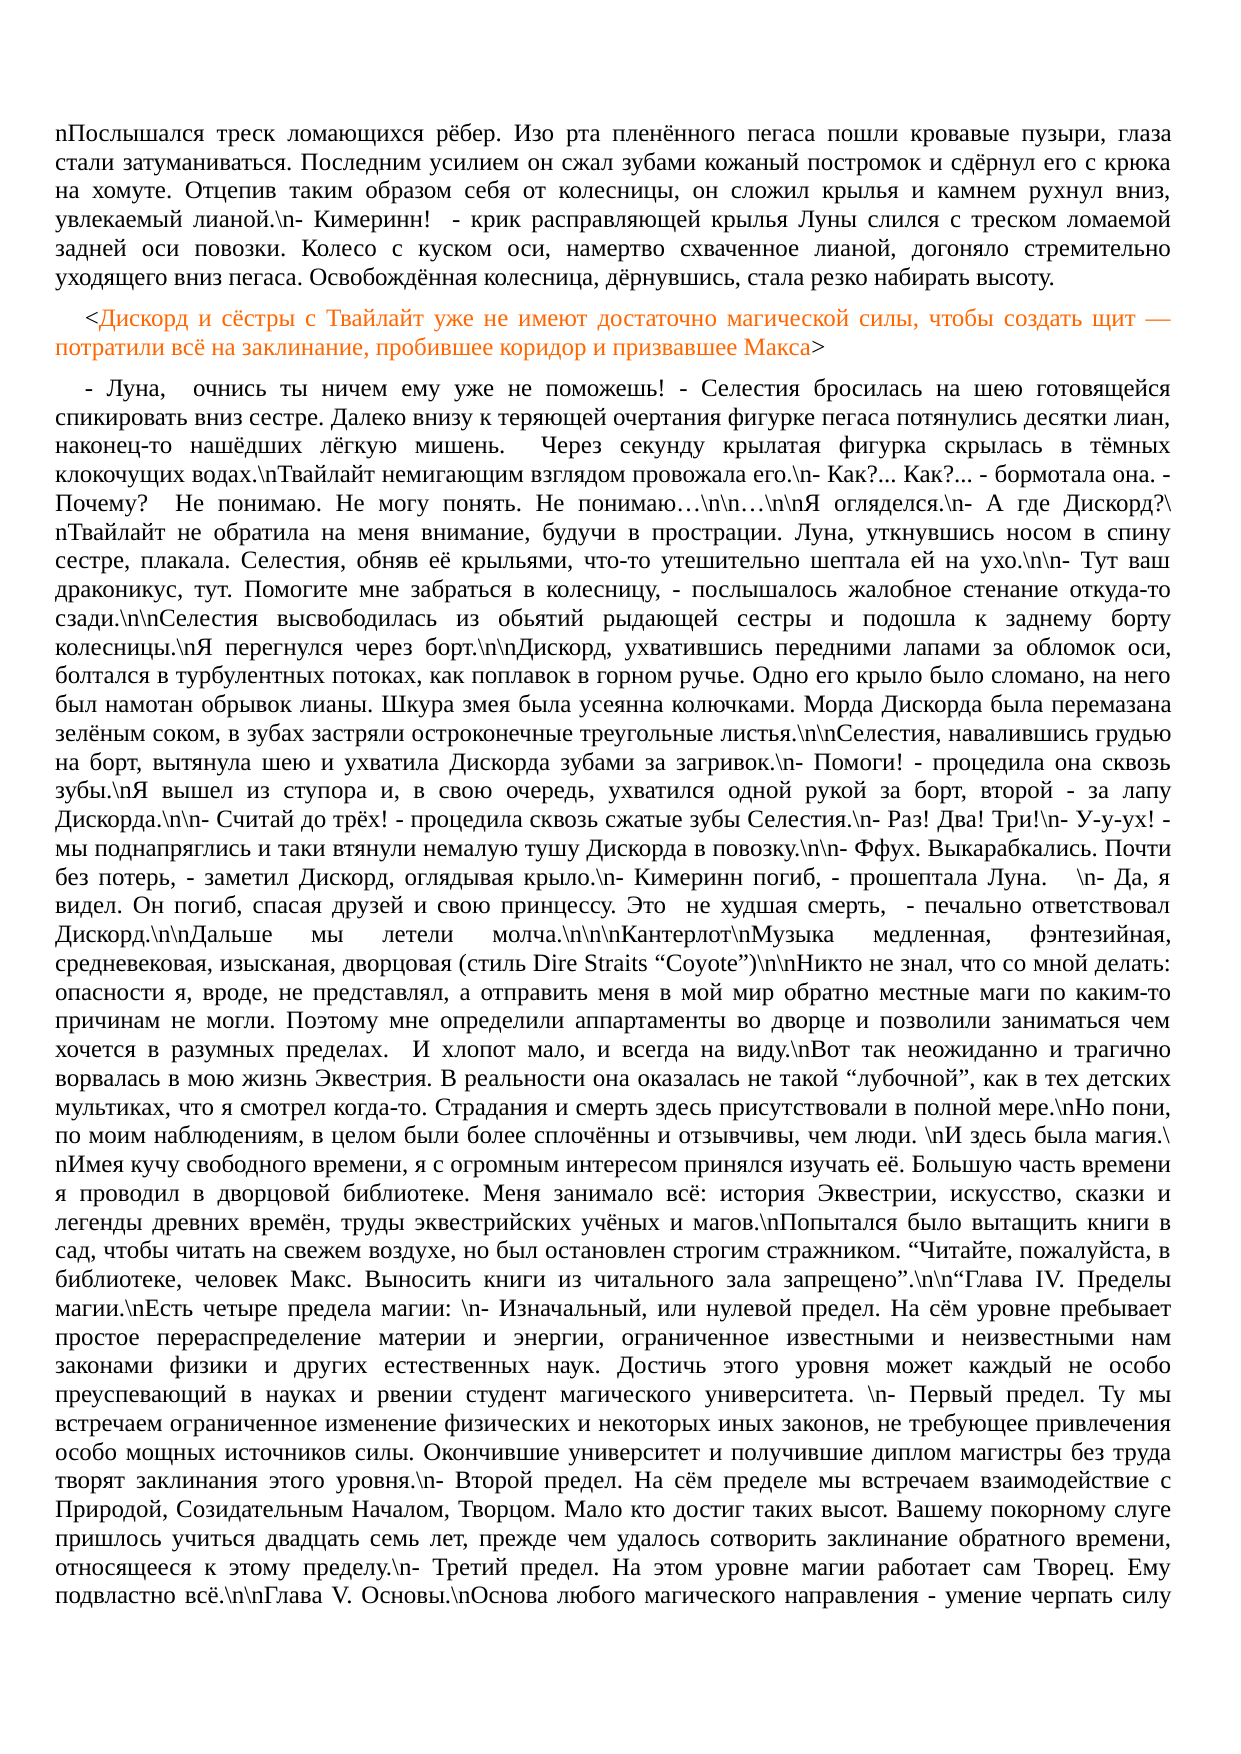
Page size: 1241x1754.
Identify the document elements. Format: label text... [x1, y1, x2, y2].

text <Дискорд и сёстры с Твайлайт уже не имеют достаточно магической силы, чтобы создать щит — потратили всё на заклинание, пробившее коридор и призвавшее Макса> [55, 303, 1172, 361]
text - Луна, очнись ты ничем ему уже не поможешь! - Селестия бросилась на шею готовящейся спикировать вниз сестре. Далеко внизу к теряющей очертания фигурке пегаса потянулись десятки лиан, наконец-то нашёдших лёгкую мишень. Через секунду крылатая фигурка скрылась в тёмных клокочущих водах.\nТвайлайт немигающим взглядом провожала его.\n- Как?... Как?... - бормотала она. - Почему? Не понимаю. Не могу понять. Не понимаю…\n\n…\n\nЯ огляделся.\n- А где Дискорд?\nТвайлайт не обратила на меня внимание, будучи в прострации. Луна, уткнувшись носом в спину сестре, плакала. Селестия, обняв её крыльями, что-то утешительно шептала ей на ухо.\n\n- Тут ваш драконикус, тут. Помогите мне забраться в колесницу, - послышалось жалобное стенание откуда-то сзади.\n\nСелестия высвободилась из обьятий рыдающей сестры и подошла к заднему борту колесницы.\nЯ перегнулся через борт.\n\nДискорд, ухватившись передними лапами за обломок оси, болтался в турбулентных потоках, как поплавок в горном ручье. Одно его крыло было сломано, на него был намотан обрывок лианы. Шкура змея была усеянна колючками. Морда Дискорда была перемазана зелёным соком, в зубах застряли остроконечные треугольные листья.\n\nСелестия, навалившись грудью на борт, вытянула шею и ухватила Дискорда зубами за загривок.\n- Помоги! - процедила она сквозь зубы.\nЯ вышел из ступора и, в свою очередь, ухватился одной рукой за борт, второй - за лапу Дискорда.\n\n- Считай до трёх! - процедила сквозь сжатые зубы Селестия.\n- Раз! Два! Три!\n- У-у-ух! - мы поднапряглись и таки втянули немалую тушу Дискорда в повозку.\n\n- Ффух. Выкарабкались. Почти без потерь, - заметил Дискорд, оглядывая крыло.\n- Кимеринн погиб, - прошептала Луна. \n- Да, я видел. Он погиб, спасая друзей и свою принцессу. Это не худшая смерть, - печально ответствовал Дискорд.\n\nДальше мы летели молча.\n\n\nКантерлот\nМузыка медленная, фэнтезийная, средневековая, изысканая, дворцовая (стиль Dire Straits “Coyote”)\n\nНикто не знал, что со мной делать: опасности я, вроде, не представлял, а отправить меня в мой мир обратно местные маги по каким-то причинам не могли. Поэтому мне определили аппартаменты во дворце и позволили заниматься чем хочется в разумных пределах. И хлопот мало, и всегда на виду.\nВот так неожиданно и трагично ворвалась в мою жизнь Эквестрия. В реальности она оказалась не такой “лубочной”, как в тех детских мультиках, что я смотрел когда-то. Страдания и смерть здесь присутствовали в полной мере.\nНо пони, по моим наблюдениям, в целом были более сплочённы и отзывчивы, чем люди. \nИ здесь была магия.\nИмея кучу свободного времени, я с огромным интересом принялся изучать её. Большую часть времени я проводил в дворцовой библиотеке. Меня занимало всё: история Эквестрии, искусство, сказки и легенды древних времён, труды эквестрийских учёных и магов.\nПопытался было вытащить книги в сад, чтобы читать на свежем воздухе, но был остановлен строгим стражником. “Читайте, пожалуйста, в библиотеке, человек Макс. Выносить книги из читального зала запрещено”.\n\n“Глава IV. Пределы магии.\nЕсть четыре предела магии: \n- Изначальный, или нулевой предел. На сём уровне пребывает простое перераспределение материи и энергии, ограниченное известными и неизвестными нам законами физики и других естественных наук. Достичь этого уровня может каждый не особо преуспевающий в науках и рвении студент магического университета. \n- Первый предел. Ту мы встречаем ограниченное изменение физических и некоторых иных законов, не требующее привлечения особо мощных источников силы. Окончившие университет и получившие диплом магистры без труда творят заклинания этого уровня.\n- Второй предел. На сём пределе мы встречаем взаимодействие с Природой, Созидательным Началом, Творцом. Мало кто достиг таких высот. Вашему покорному слуге пришлось учиться двадцать семь лет, прежде чем удалось сотворить заклинание обратного времени, относящееся к этому пределу.\n- Третий предел. На этом уровне магии работает сам Творец. Ему подвластно всё.\n\nГлава V. Основы.\nОснова любого магического направления - умение черпать силу [55, 373, 1172, 1609]
text nПослышался треск ломающихся рёбер. Изо рта пленённого пегаса пошли кровавые пузыри, глаза стали затуманиваться. Последним усилием он сжал зубами кожаный постромок и сдёрнул его с крюка на хомуте. Отцепив таким образом себя от колесницы, он сложил крылья и камнем рухнул вниз, увлекаемый лианой.\n- Кимеринн! - крик расправляющей крылья Луны слился с треском ломаемой задней оси повозки. Колесо с куском оси, намертво схваченное лианой, догоняло стремительно уходящего вниз пегаса. Освобождённая колесница, дёрнувшись, стала резко набирать высоту. [55, 118, 1172, 291]
